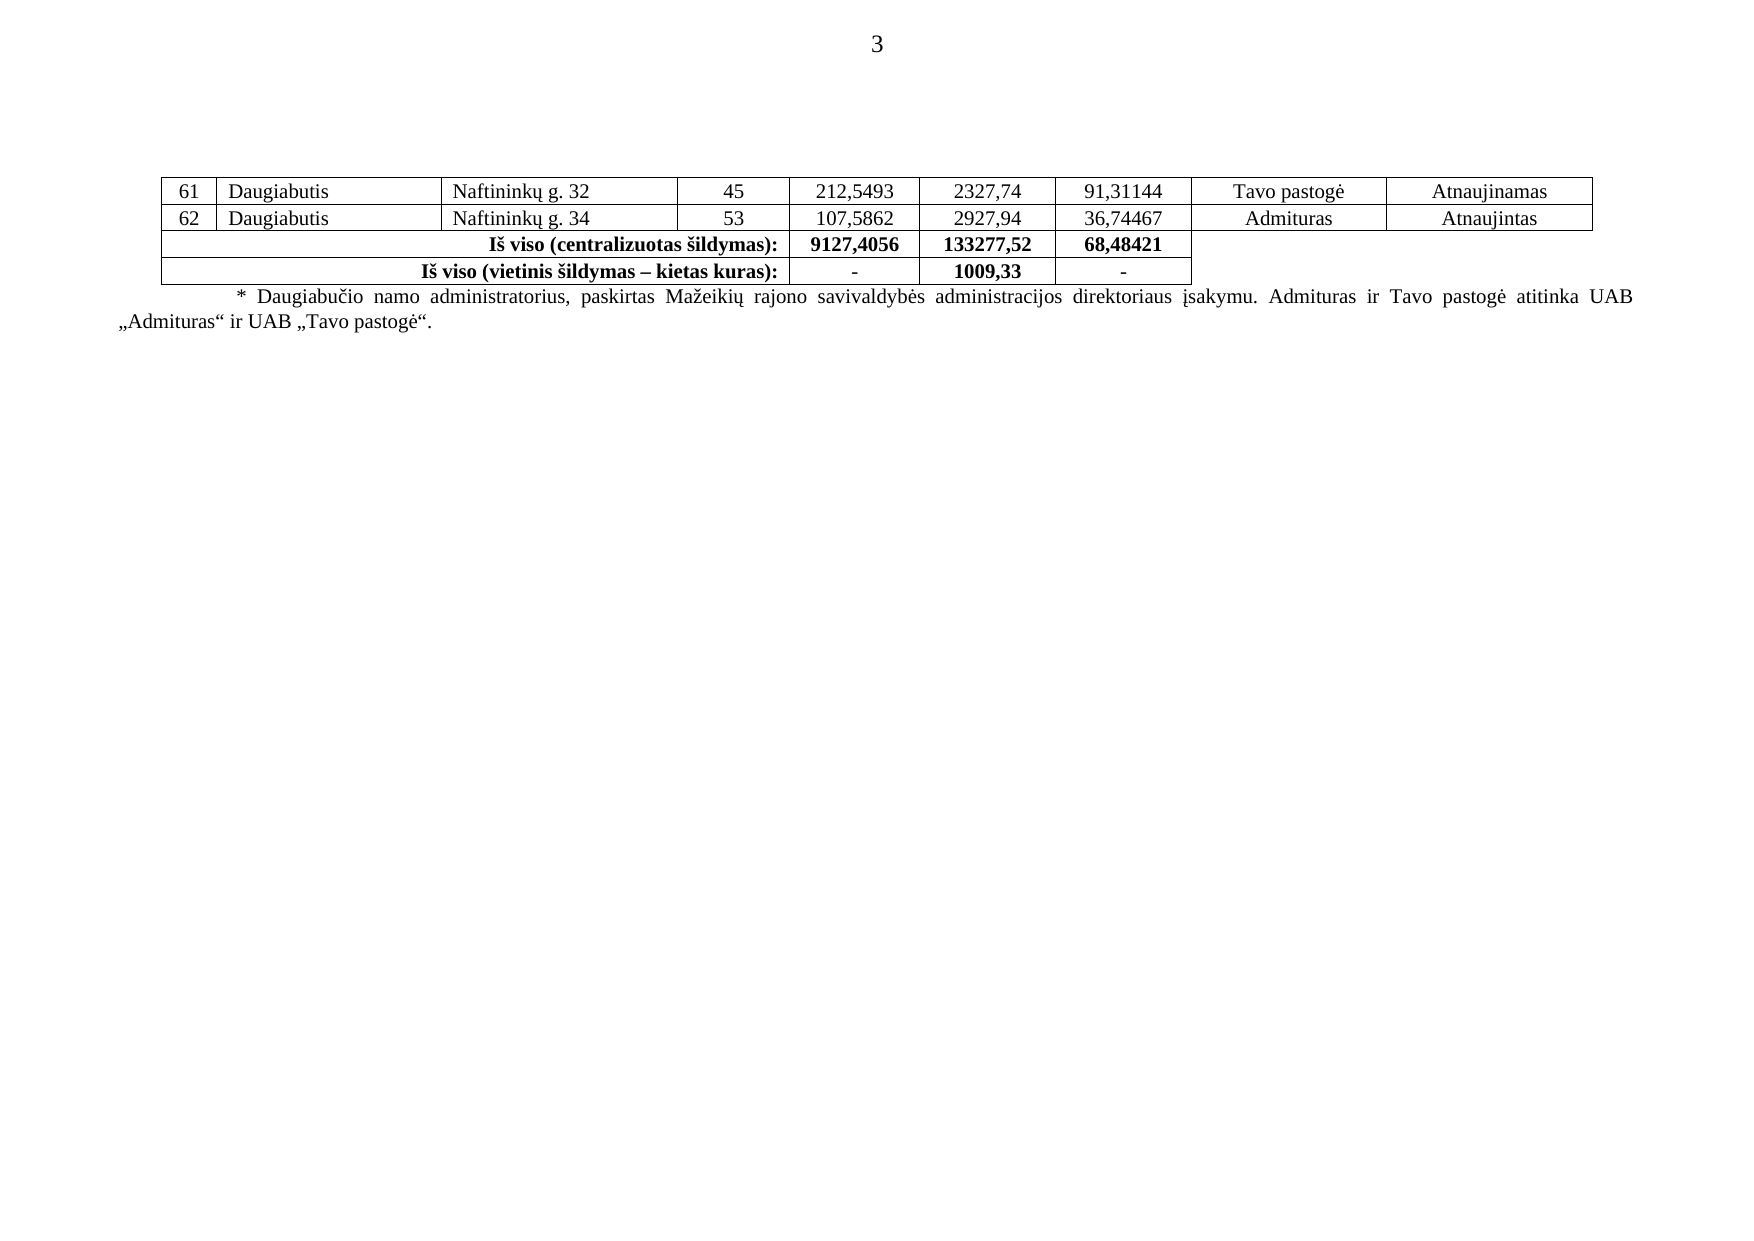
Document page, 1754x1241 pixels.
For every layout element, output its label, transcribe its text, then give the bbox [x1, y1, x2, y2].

text * Daugiabučio namo administratorius, paskirtas Mažeikių rajono savivaldybės administracijos direktoriaus įsakymu. Admituras ir Tavo pastogė atitinka UAB „Admituras“ ir UAB „Tavo pastogė“. [118, 284, 1636, 333]
table_cell Naftininkų g. 32 [442, 178, 677, 204]
table_cell 53 [678, 205, 789, 230]
table_cell Atnaujintas [1387, 205, 1592, 230]
table_cell Iš viso (vietinis šildymas – kietas kuras): [162, 258, 789, 283]
table_cell 107,5862 [790, 205, 919, 230]
table_cell 62 [162, 205, 216, 230]
table_cell 1009,33 [920, 258, 1055, 283]
table_cell Daugiabutis [217, 205, 441, 230]
table_cell 36,74467 [1056, 205, 1191, 230]
table_cell 91,31144 [1056, 178, 1191, 204]
table_cell 212,5493 [790, 178, 919, 204]
table_cell Daugiabutis [217, 178, 441, 204]
table_cell 2927,94 [920, 205, 1055, 230]
table_cell Admituras [1192, 205, 1386, 230]
table_cell Atnaujinamas [1387, 178, 1592, 204]
table_cell [1192, 231, 1593, 283]
table_cell 45 [678, 178, 789, 204]
table_cell 133277,52 [920, 231, 1055, 257]
table_cell Naftininkų g. 34 [442, 205, 677, 230]
table_cell 68,48421 [1056, 231, 1191, 257]
table_cell Tavo pastogė [1192, 178, 1386, 204]
table_cell - [790, 258, 919, 283]
table_cell - [1056, 258, 1191, 283]
table_cell 2327,74 [920, 178, 1055, 204]
table_cell 9127,4056 [790, 231, 919, 257]
table_cell Iš viso (centralizuotas šildymas): [162, 231, 789, 257]
table_cell 61 [162, 178, 216, 204]
